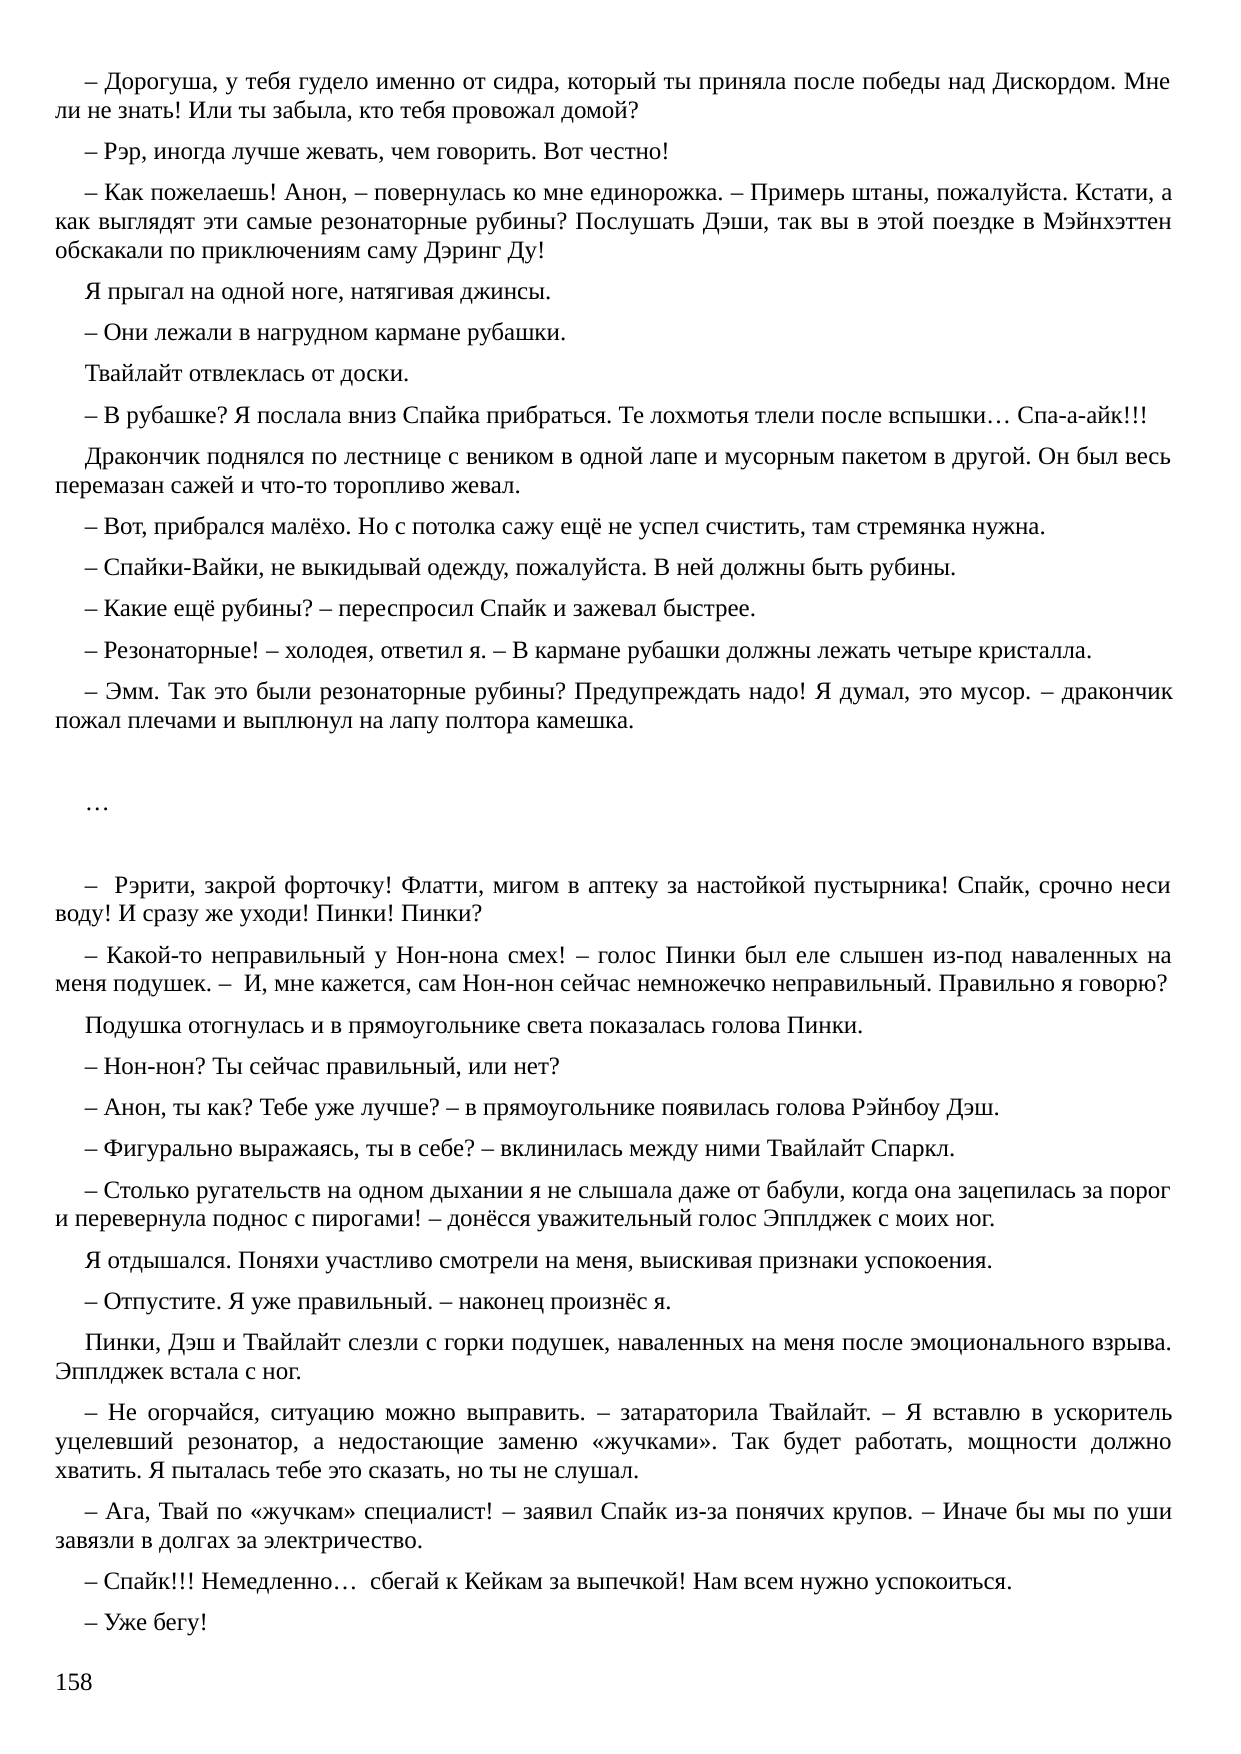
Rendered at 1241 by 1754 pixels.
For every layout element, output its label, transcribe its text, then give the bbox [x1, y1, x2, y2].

text – Спайк!!! Немедленно… сбегай к Кейкам за выпечкой! Нам всем нужно успокоиться. [55, 1566, 1173, 1595]
text – Рэрити, закрой форточку! Флатти, мигом в аптеку за настойкой пустырника! Спайк, срочно неси воду! И сразу же уходи! Пинки! Пинки? [55, 870, 1173, 927]
text – Фигурально выражаясь, ты в себе? – вклинилась между ними Твайлайт Спаркл. [55, 1133, 1173, 1162]
text – Резонаторные! – холодея, ответил я. – В кармане рубашки должны лежать четыре кристалла. [55, 635, 1173, 663]
text Я отдышался. Поняхи участливо смотрели на меня, выискивая признаки успокоения. [55, 1245, 1173, 1273]
text – Отпустите. Я уже правильный. – наконец произнёс я. [55, 1286, 1173, 1315]
text – Ага, Твай по «жучкам» специалист! – заявил Спайк из-за понячих крупов. – Иначе бы мы по уши завязли в долгах за электричество. [55, 1496, 1173, 1553]
text – Какие ещё рубины? – переспросил Спайк и зажевал быстрее. [55, 593, 1173, 622]
text – Они лежали в нагрудном кармане рубашки. [55, 317, 1173, 346]
text – Как пожелаешь! Анон, – повернулась ко мне единорожка. – Примерь штаны, пожалуйста. Кстати, а как выглядят эти самые резонаторные рубины? Послушать Дэши, так вы в этой поездке в Мэйнхэттен обскакали по приключениям саму Дэринг Ду! [55, 177, 1173, 263]
text – Не огорчайся, ситуацию можно выправить. – затараторила Твайлайт. – Я вставлю в ускоритель уцелевший резонатор, а недостающие заменю «жучками». Так будет работать, мощности должно хватить. Я пыталась тебе это сказать, но ты не слушал. [55, 1397, 1173, 1483]
text – Рэр, иногда лучше жевать, чем говорить. Вот честно! [55, 136, 1173, 165]
text – Дорогуша, у тебя гудело именно от сидра, который ты приняла после победы над Дискордом. Мне ли не знать! Или ты забыла, кто тебя провожал домой? [55, 66, 1173, 123]
text – Спайки-Вайки, не выкидывай одежду, пожалуйста. В ней должны быть рубины. [55, 552, 1173, 581]
text Твайлайт отвлеклась от доски. [55, 358, 1173, 387]
text – Нон-нон? Ты сейчас правильный, или нет? [55, 1051, 1173, 1080]
text – Вот, прибрался малёхо. Но с потолка сажу ещё не успел счистить, там стремянка нужна. [55, 511, 1173, 540]
text Пинки, Дэш и Твайлайт слезли с горки подушек, наваленных на меня после эмоционального взрыва. Эпплджек встала с ног. [55, 1327, 1173, 1385]
text – В рубашке? Я послала вниз Спайка прибраться. Те лохмотья тлели после вспышки… Спа-а-айк!!! [55, 400, 1173, 428]
text … [55, 787, 1173, 816]
text Дракончик поднялся по лестнице с веником в одной лапе и мусорным пакетом в другой. Он был весь перемазан сажей и что-то торопливо жевал. [55, 441, 1173, 498]
text – Столько ругательств на одном дыхании я не слышала даже от бабули, когда она зацепилась за порог и перевернула поднос с пирогами! – донёсся уважительный голос Эпплджек с моих ног. [55, 1175, 1173, 1232]
text Подушка отогнулась и в прямоугольнике света показалась голова Пинки. [55, 1010, 1173, 1038]
text – Уже бегу! [55, 1607, 1173, 1636]
text – Анон, ты как? Тебе уже лучше? – в прямоугольнике появилась голова Рэйнбоу Дэш. [55, 1092, 1173, 1121]
text – Эмм. Так это были резонаторные рубины? Предупреждать надо! Я думал, это мусор. – дракончик пожал плечами и выплюнул на лапу полтора камешка. [55, 676, 1173, 733]
text Я прыгал на одной ноге, натягивая джинсы. [55, 276, 1173, 305]
text – Какой-то неправильный у Нон-нона смех! – голос Пинки был еле слышен из-под наваленных на меня подушек. – И, мне кажется, сам Нон-нон сейчас немножечко неправильный. Правильно я говорю? [55, 940, 1173, 997]
